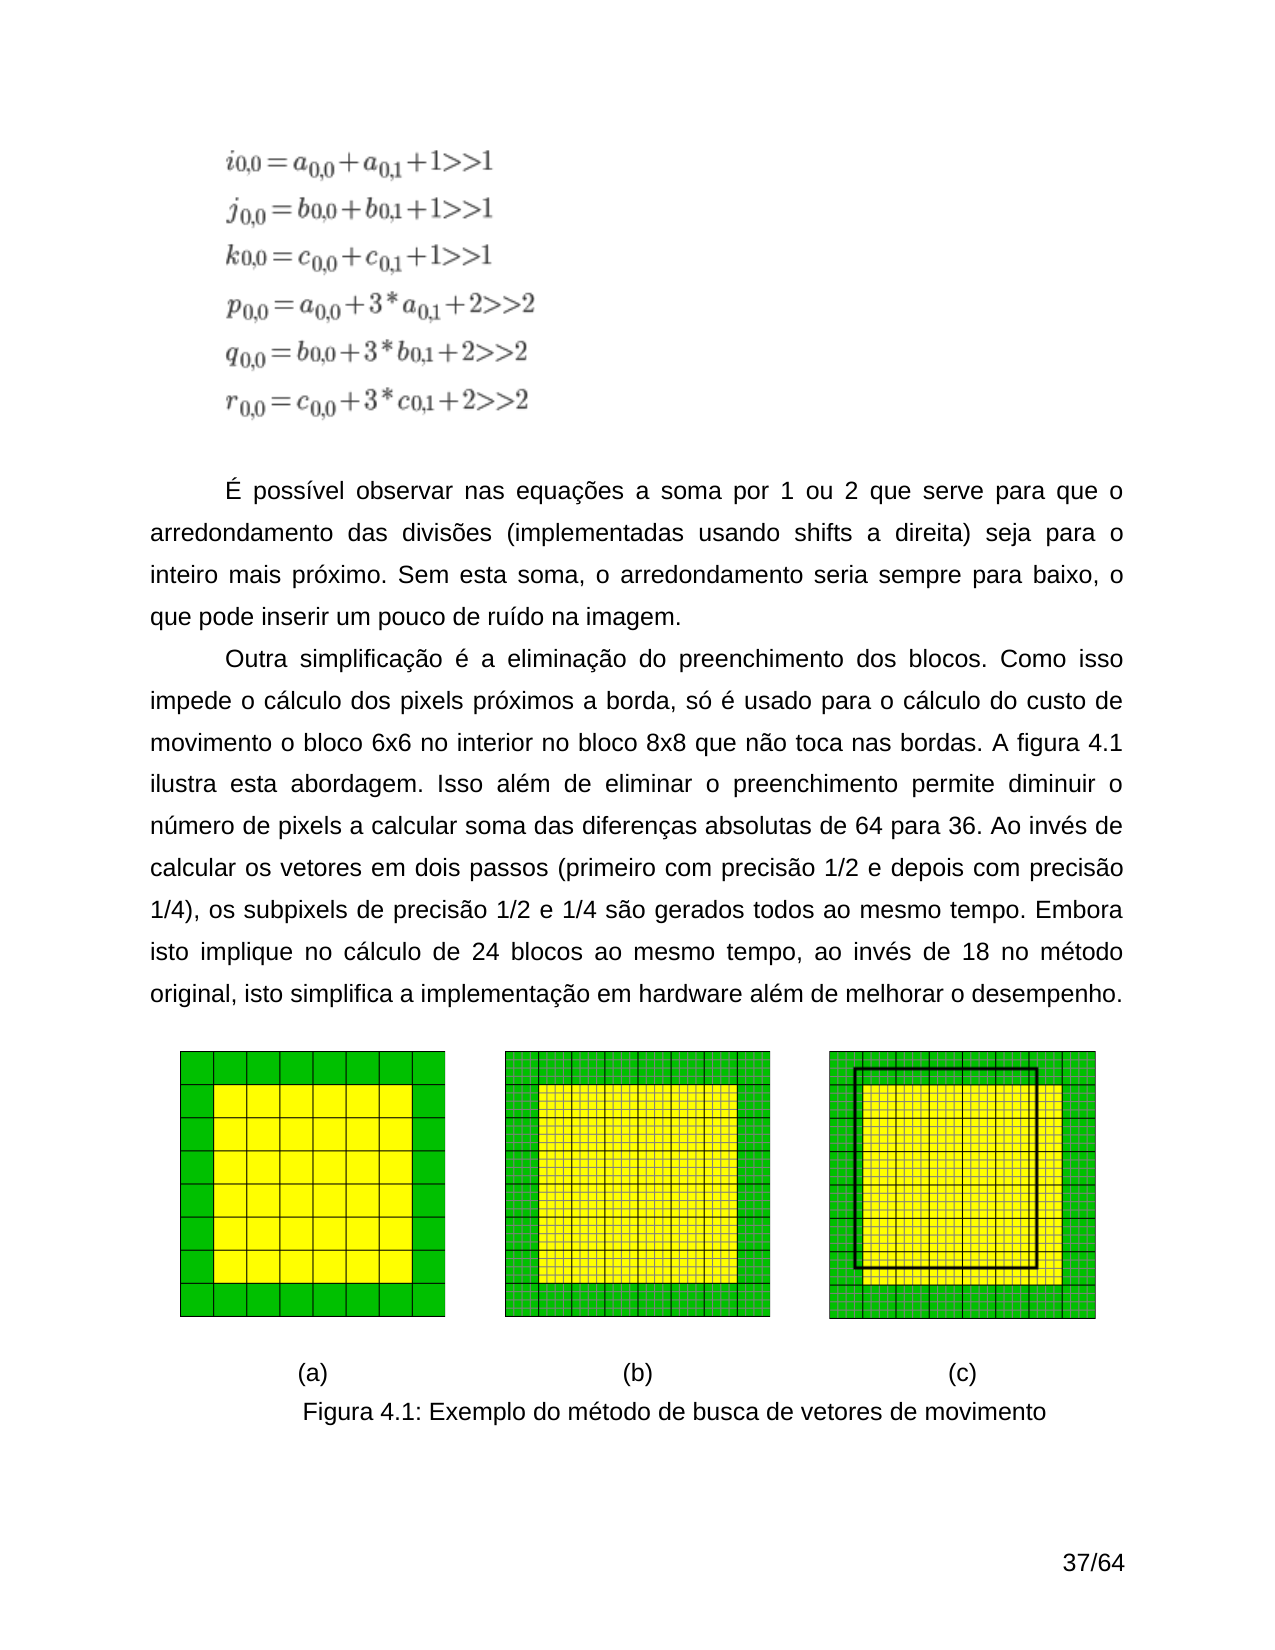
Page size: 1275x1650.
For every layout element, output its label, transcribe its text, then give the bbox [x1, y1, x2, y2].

table_cell (b) [476, 1349, 800, 1397]
table_cell (c) [801, 1349, 1125, 1397]
picture [829, 1051, 1096, 1319]
picture [505, 1051, 771, 1317]
table_header [151, 1023, 475, 1348]
picture [225, 196, 494, 230]
table_header [476, 1023, 800, 1348]
text Outra simplificação é a eliminação do preenchimento dos blocos. Como isso impede o cálculo dos pixels próximos a borda, só é usado para o cálculo do custo de movimento o bloco 6x6 no interior no bloco 8x8 que não toca nas bordas. A figura 4.1 ilustra esta abordagem. Isso além de eliminar o preenchimento permite diminuir o número de pixels a calcular soma das diferenças absolutas de 64 para 36. Ao invés de calcular os vetores em dois passos (primeiro com precisão 1/2 e depois com precisão 1/4), os subpixels de precisão 1/2 e 1/4 são gerados todos ao mesmo tempo. Embora isto implique no cálculo de 24 blocos ao mesmo tempo, ao invés de 18 no método original, isto simplifica a implementação em hardware além de melhorar o desempenho. [150, 645, 1125, 1008]
table_cell (a) [151, 1349, 475, 1397]
picture [225, 338, 527, 373]
picture [225, 290, 535, 325]
picture [225, 150, 494, 183]
picture [225, 387, 529, 422]
text É possível observar nas equações a soma por 1 ou 2 que serve para que o arredondamento das divisões (implementadas usando shifts a direita) seja para o inteiro mais próximo. Sem esta soma, o arredondamento seria sempre para baixo, o que pode inserir um pouco de ruído na imagem. [150, 477, 1125, 631]
picture [180, 1051, 445, 1317]
text Figura 4.1: Exemplo do método de busca de vetores de movimento [150, 1399, 1125, 1426]
table_header [801, 1023, 1125, 1348]
picture [225, 243, 493, 277]
